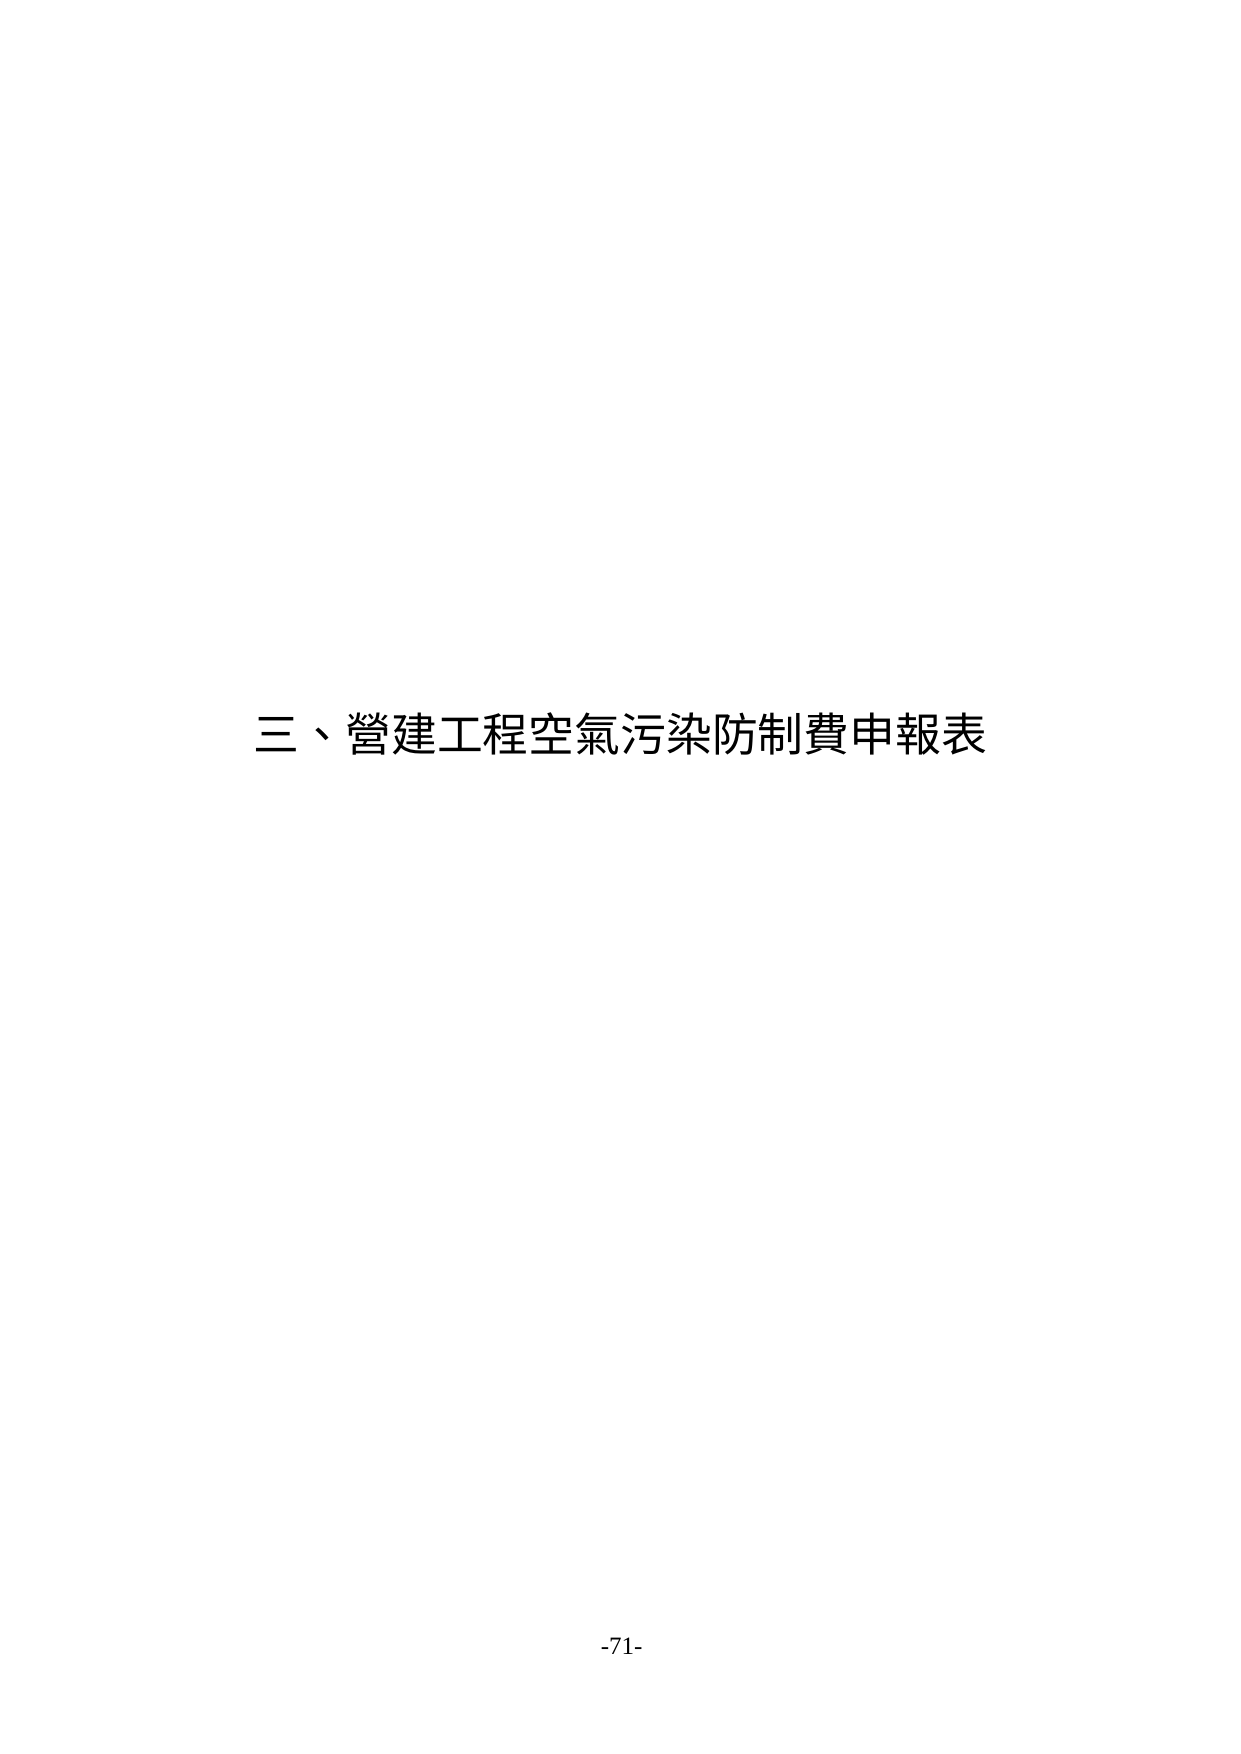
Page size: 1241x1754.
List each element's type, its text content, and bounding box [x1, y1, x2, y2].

subtitle 三、營建工程空氣污染防制費申報表 [150, 659, 1090, 784]
